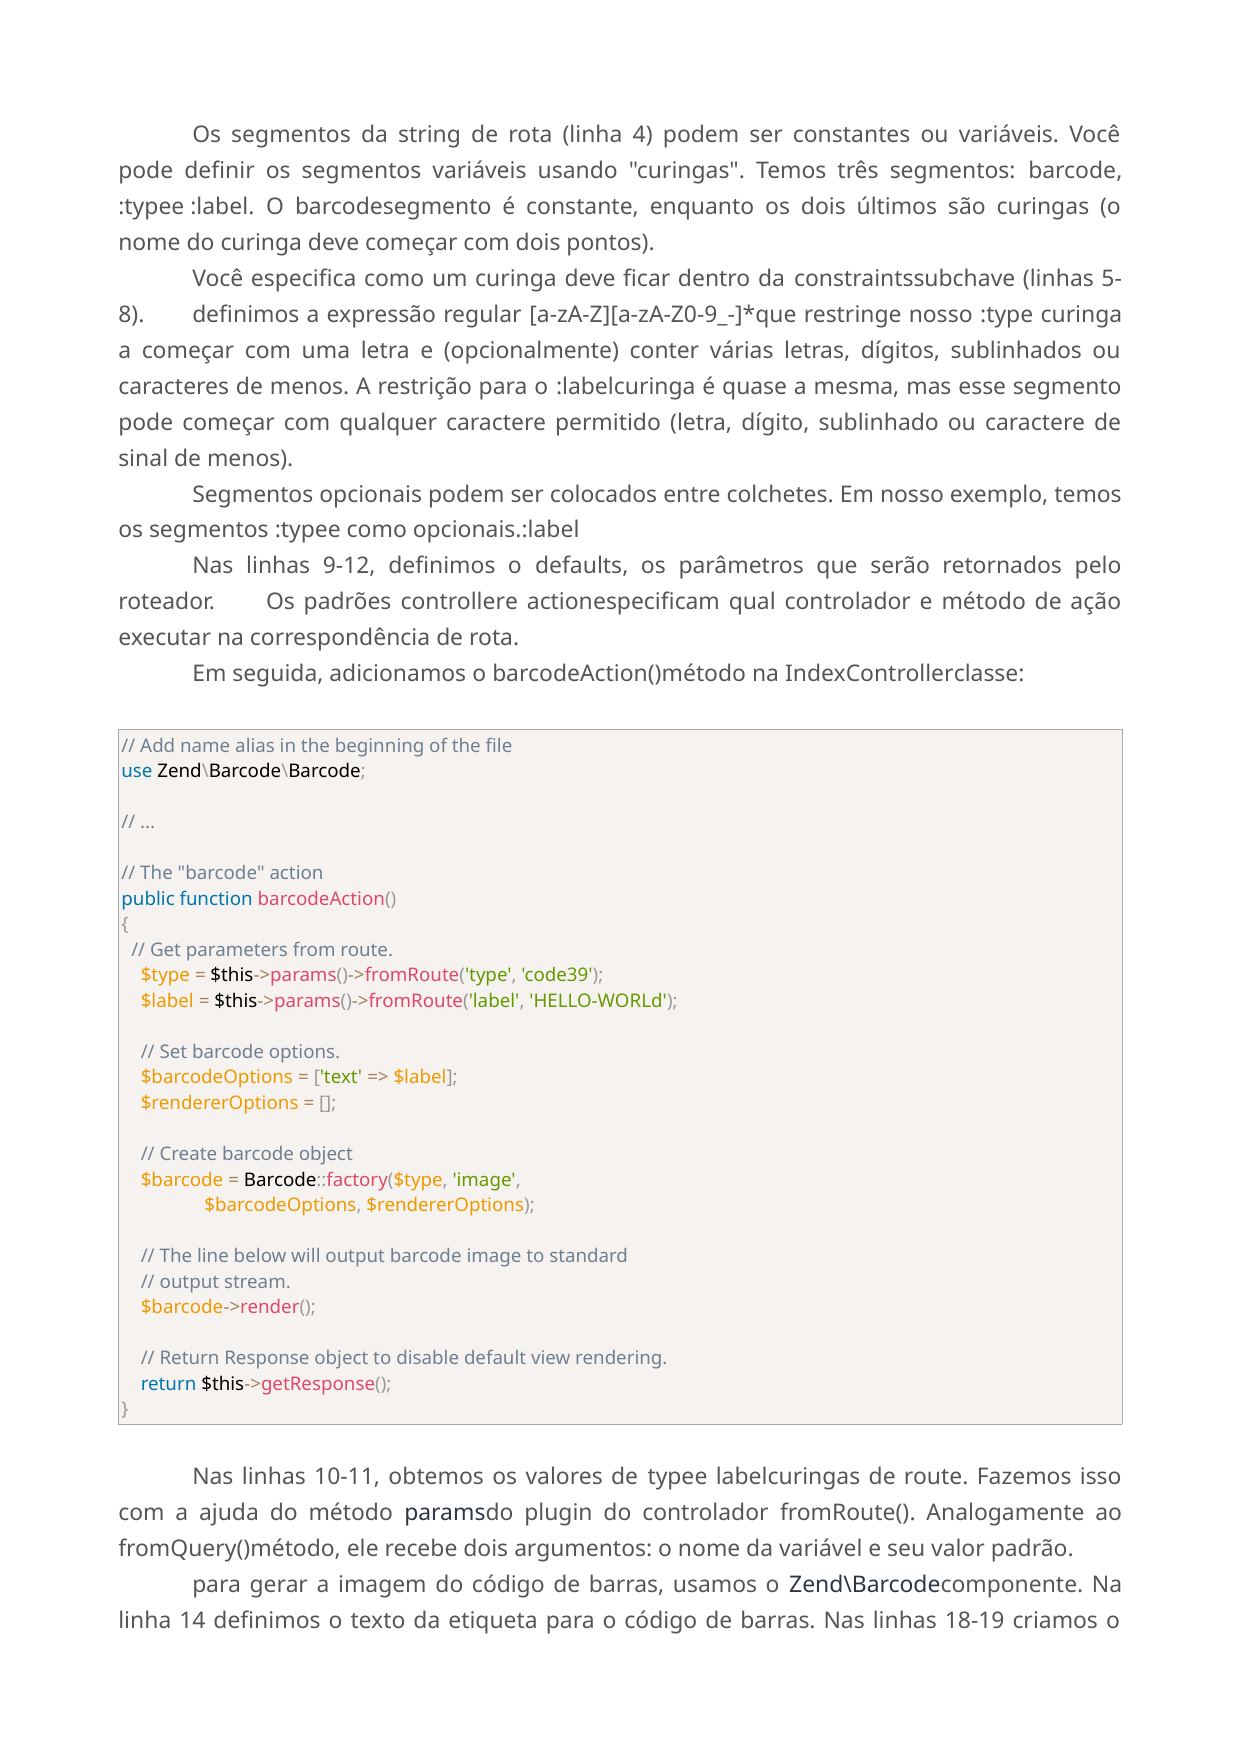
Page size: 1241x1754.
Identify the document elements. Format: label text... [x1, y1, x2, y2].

text Você especifica como um curinga deve ficar dentro da constraintssubchave (linhas 5-8). definimos a expressão regular [a-zA-Z][a-zA-Z0-9_-]*que restringe nosso :type curinga a começar com uma letra e (opcionalmente) conter várias letras, dígitos, sublinhados ou caracteres de menos. A restrição para o :labelcuringa é quase a mesma, mas esse segmento pode começar com qualquer caractere permitido (letra, dígito, sublinhado ou caractere de sinal de menos). [118, 262, 1122, 473]
text use Zend\Barcode\Barcode; [119, 754, 1122, 780]
text $type = $this->params()->fromRoute('type', 'code39'); [119, 959, 1122, 984]
text $label = $this->params()->fromRoute('label', 'HELLO-WORLd'); [119, 984, 1122, 1010]
text para gerar a imagem do código de barras, usamos o Zend\Barcodecomponente. Na linha 14 definimos o texto da etiqueta para o código de barras. Nas linhas 18-19 criamos o [118, 1568, 1122, 1635]
text // Create barcode object [119, 1137, 1122, 1163]
text // The "barcode" action [119, 857, 1122, 882]
text // ... [119, 806, 1122, 831]
text Os segmentos da string de rota (linha 4) podem ser constantes ou variáveis. Você pode definir os segmentos variáveis usando "curingas". Temos três segmentos: barcode, :typee :label. O barcodesegmento é constante, enquanto os dois últimos são curingas (o nome do curinga deve começar com dois pontos). [118, 118, 1122, 257]
text } [119, 1393, 1122, 1424]
text $barcode = Barcode::factory($type, 'image', [119, 1163, 1122, 1188]
text $barcodeOptions, $rendererOptions); [119, 1188, 1122, 1214]
text // Set barcode options. [119, 1035, 1122, 1061]
text Nas linhas 9-12, definimos o defaults, os parâmetros que serão retornados pelo roteador. Os padrões controllere actionespecificam qual controlador e método de ação executar na correspondência de rota. [118, 549, 1122, 652]
text // The line below will output barcode image to standard [119, 1239, 1122, 1265]
text Nas linhas 10-11, obtemos os valores de typee labelcuringas de route. Fazemos isso com a ajuda do método paramsdo plugin do controlador fromRoute(). Analogamente ao fromQuery()método, ele recebe dois argumentos: o nome da variável e seu valor padrão. [118, 1460, 1122, 1563]
text // Add name alias in the beginning of the file [119, 730, 1122, 754]
text { [119, 908, 1122, 933]
text $barcodeOptions = ['text' => $label]; [119, 1061, 1122, 1086]
text $barcode->render(); [119, 1291, 1122, 1316]
text $rendererOptions = []; [119, 1086, 1122, 1112]
text public function barcodeAction() [119, 882, 1122, 908]
text return $this->getResponse(); [119, 1367, 1122, 1393]
text // Get parameters from route. [119, 933, 1122, 959]
text Em seguida, adicionamos o barcodeAction()método na IndexControllerclasse: [118, 657, 1122, 688]
text Segmentos opcionais podem ser colocados entre colchetes. Em nosso exemplo, temos os segmentos :typee como opcionais.:label [118, 477, 1122, 545]
text // Return Response object to disable default view rendering. [119, 1342, 1122, 1367]
text // output stream. [119, 1265, 1122, 1291]
